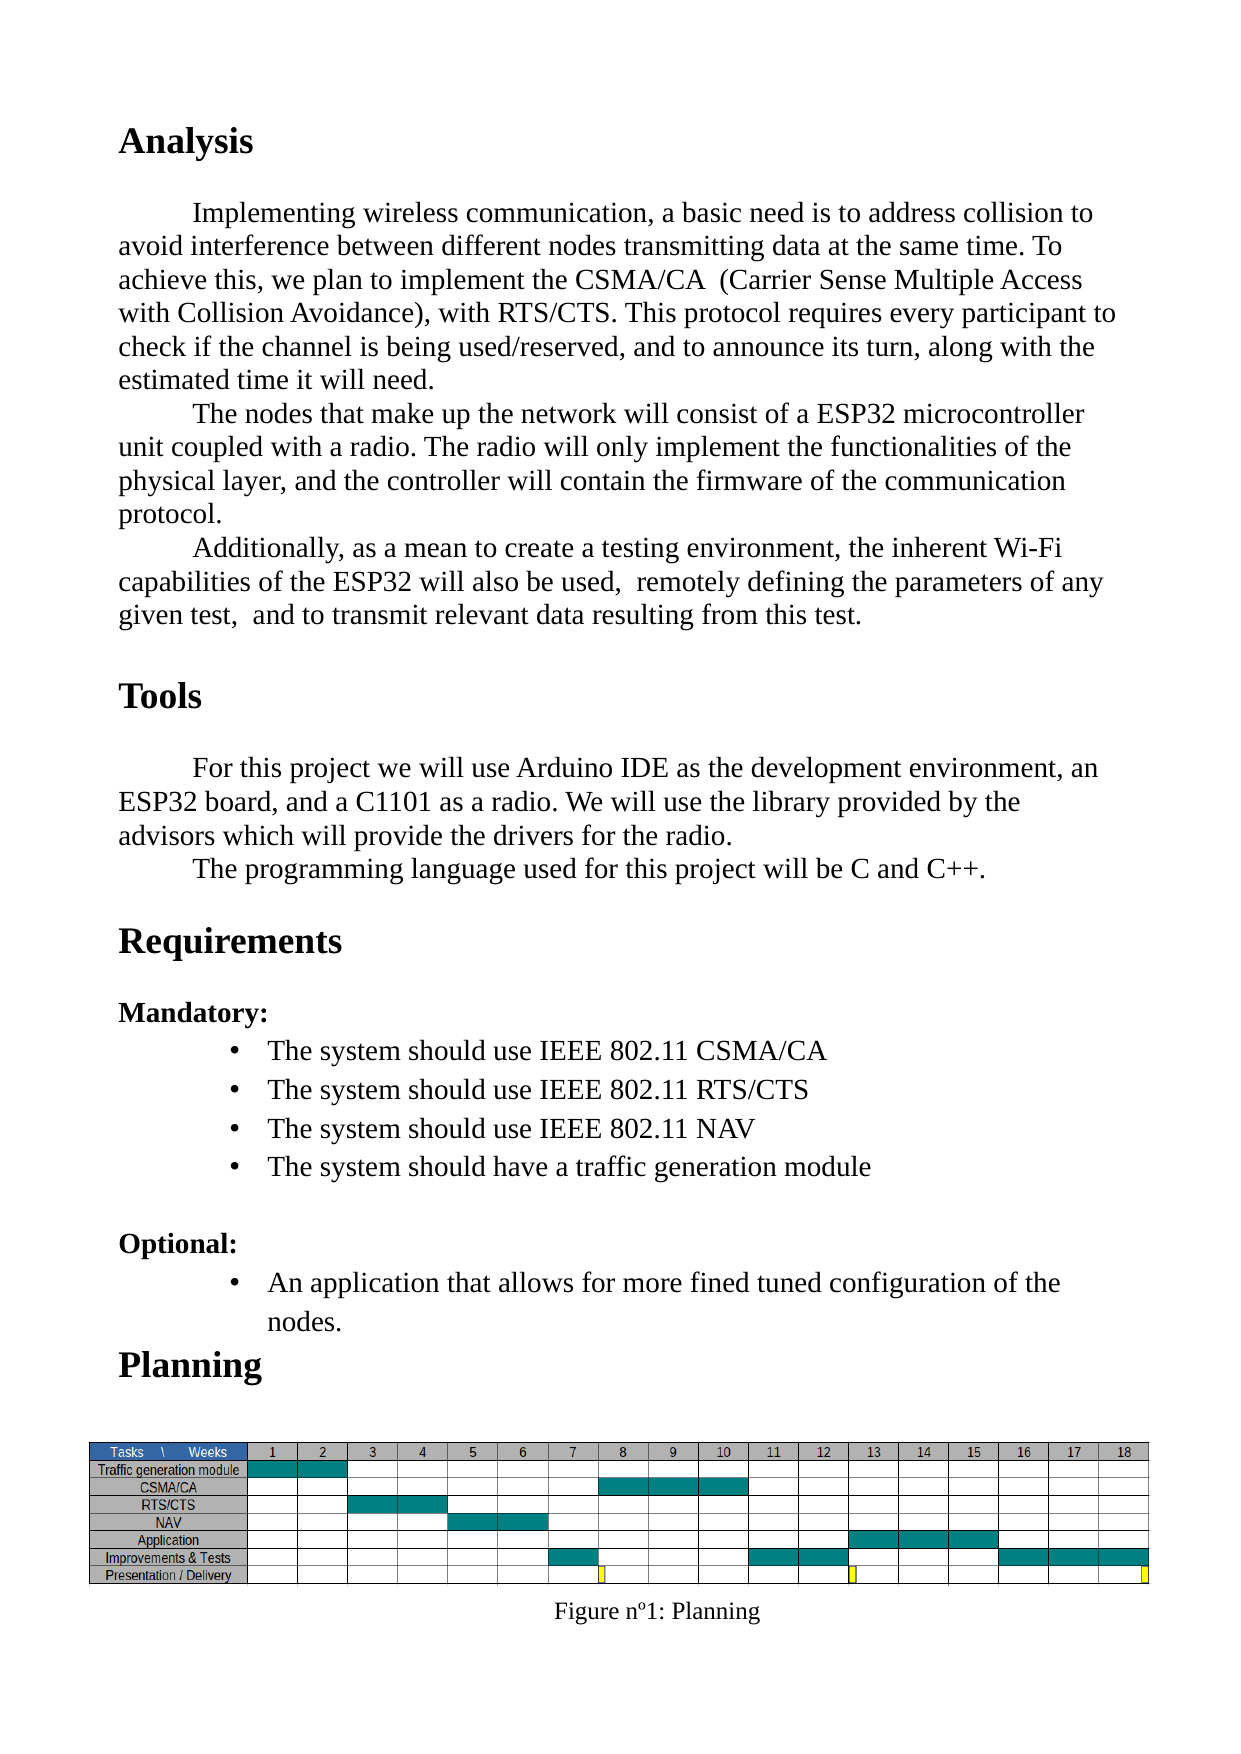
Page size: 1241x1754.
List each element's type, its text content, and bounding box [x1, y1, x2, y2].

text The nodes that make up the network will consist of a ESP32 microcontroller unit coupled with a radio. The radio will only implement the functionalities of the physical layer, and the controller will contain the firmware of the communication protocol. [118, 396, 1122, 530]
list The system should use IEEE 802.11 RTS/CTS [229, 1072, 1122, 1106]
picture [88, 1441, 1152, 1587]
text The programming language used for this project will be C and C++. [118, 851, 1122, 885]
list The system should have a traffic generation module [229, 1149, 1122, 1183]
list An application that allows for more fined tuned configuration of the nodes. [229, 1265, 1122, 1337]
text Implementing wireless communication, a basic need is to address collision to avoid interference between different nodes transmitting data at the same time. To achieve this, we plan to implement the CSMA/CA (Carrier Sense Multiple Access with Collision Avoidance), with RTS/CTS. This protocol requires every participant to check if the channel is being used/reserved, and to announce its turn, along with the estimated time it will need. [118, 195, 1122, 396]
text Figure nº1: Planning [118, 1587, 1122, 1626]
text Requirements [118, 918, 1122, 961]
text Additionally, as a mean to create a testing environment, the inherent Wi-Fi capabilities of the ESP32 will also be used, remotely defining the parameters of any given test, and to transmit relevant data resulting from this test. [118, 530, 1122, 631]
text Mandatory: [118, 995, 1122, 1028]
text Optional: [118, 1227, 1122, 1260]
list The system should use IEEE 802.11 NAV [229, 1111, 1122, 1144]
text Tools [118, 674, 1122, 717]
text Planning [118, 1342, 1122, 1386]
text Analysis [118, 118, 1122, 161]
list The system should use IEEE 802.11 CSMA/CA [229, 1033, 1122, 1067]
text For this project we will use Arduino IDE as the development environment, an ESP32 board, and a C1101 as a radio. We will use the library provided by the advisors which will provide the drivers for the radio. [118, 751, 1122, 851]
